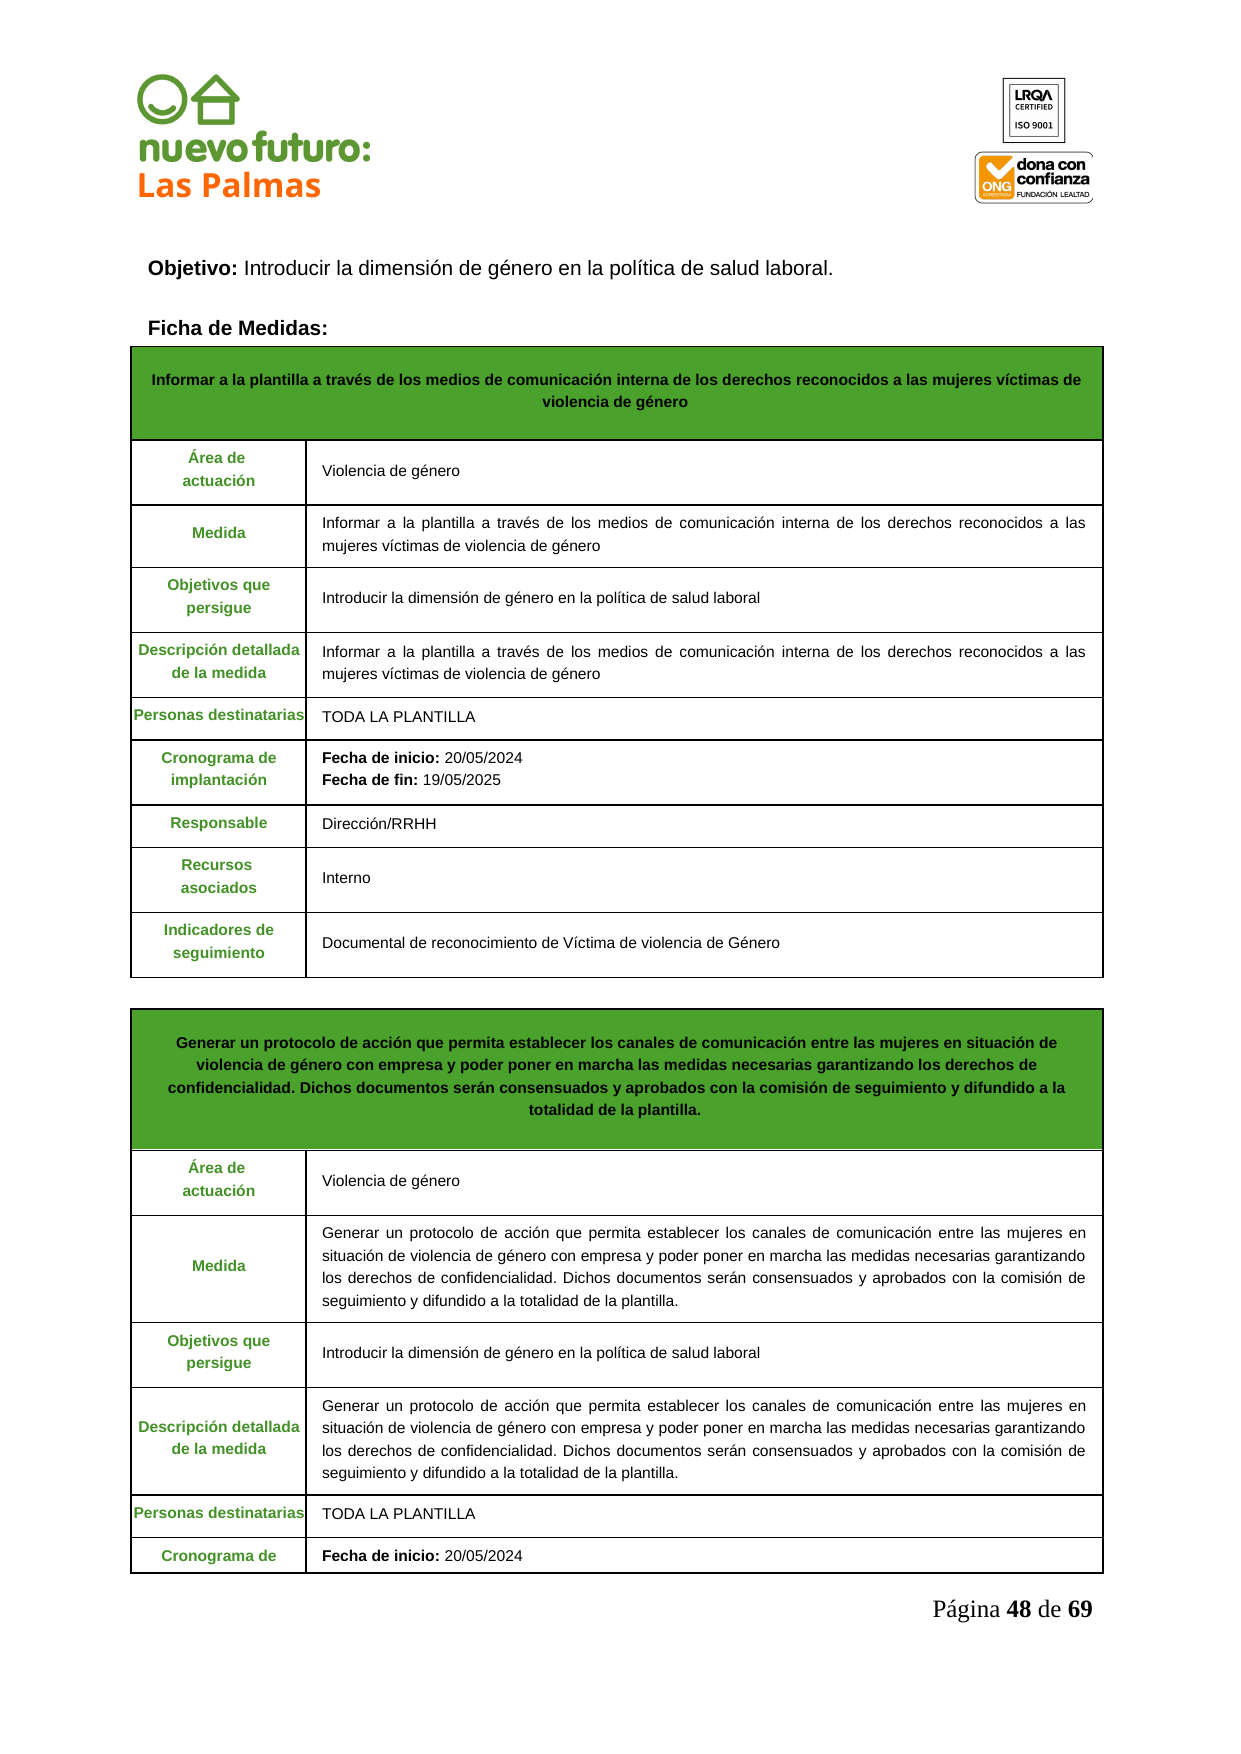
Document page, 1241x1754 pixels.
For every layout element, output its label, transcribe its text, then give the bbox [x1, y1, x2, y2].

table_cell Fecha de inicio: 20/05/2024 Fecha de fin: 19/05/2025 [307, 741, 1102, 804]
table_cell Informar a la plantilla a través de los medios de comunicación interna de los derechos reconocidos a las mujeres víctimas de violencia de género [307, 506, 1102, 567]
table_cell Objetivos que persigue [132, 568, 305, 632]
subtitle Ficha de Medidas: [148, 316, 1092, 339]
table_cell Descripción detallada de la medida [132, 1388, 305, 1494]
table_cell Medida [132, 506, 305, 567]
table_cell Descripción detallada de la medida [132, 633, 305, 697]
table_cell Personas destinatarias [132, 698, 305, 739]
table_cell Documental de reconocimiento de Víctima de violencia de Género [307, 913, 1102, 977]
table_cell Personas destinatarias [132, 1496, 305, 1537]
table_cell Indicadores de seguimiento [132, 913, 305, 977]
table_cell Introducir la dimensión de género en la política de salud laboral [307, 1323, 1102, 1387]
table_cell Área de actuación [132, 1151, 305, 1214]
table_cell Interno [307, 848, 1102, 912]
table_cell Introducir la dimensión de género en la política de salud laboral [307, 568, 1102, 632]
table_cell Fecha de inicio: 20/05/2024 [307, 1538, 1102, 1572]
table_cell Área de actuación [132, 441, 305, 504]
table_cell TODA LA PLANTILLA [307, 1496, 1102, 1537]
table_cell Medida [132, 1216, 305, 1322]
table_cell Violencia de género [307, 1151, 1102, 1214]
table_cell Cronograma de implantación [132, 741, 305, 804]
table_cell Generar un protocolo de acción que permita establecer los canales de comunicación entre las mujeres en situación de violencia de género con empresa y poder poner en marcha las medidas necesarias garantizando los derechos de confidencialidad. Dichos documentos serán consensuados y aprobados con la comisión de seguimiento y difundido a la totalidad de la plantilla. [307, 1216, 1102, 1322]
subtitle Objetivo: Introducir la dimensión de género en la política de salud laboral. [148, 256, 1092, 280]
table_cell TODA LA PLANTILLA [307, 698, 1102, 739]
table_header Generar un protocolo de acción que permita establecer los canales de comunicación entre las mujeres en situación de violencia de género con empresa y poder poner en marcha las medidas necesarias garantizando los derechos de confidencialidad. Dichos documentos serán consensuados y aprobados con la comisión de seguimiento y difundido a la totalidad de la plantilla. [132, 1010, 1102, 1149]
table_cell Responsable [132, 806, 305, 847]
table_cell Violencia de género [307, 441, 1102, 504]
table_cell Recursos asociados [132, 848, 305, 912]
table_cell Dirección/RRHH [307, 806, 1102, 847]
table_cell Objetivos que persigue [132, 1323, 305, 1387]
table_cell Generar un protocolo de acción que permita establecer los canales de comunicación entre las mujeres en situación de violencia de género con empresa y poder poner en marcha las medidas necesarias garantizando los derechos de confidencialidad. Dichos documentos serán consensuados y aprobados con la comisión de seguimiento y difundido a la totalidad de la plantilla. [307, 1388, 1102, 1494]
table_cell Cronograma de [132, 1538, 305, 1572]
table_header Informar a la plantilla a través de los medios de comunicación interna de los derechos reconocidos a las mujeres víctimas de violencia de género [132, 347, 1102, 439]
table_cell Informar a la plantilla a través de los medios de comunicación interna de los derechos reconocidos a las mujeres víctimas de violencia de género [307, 633, 1102, 697]
